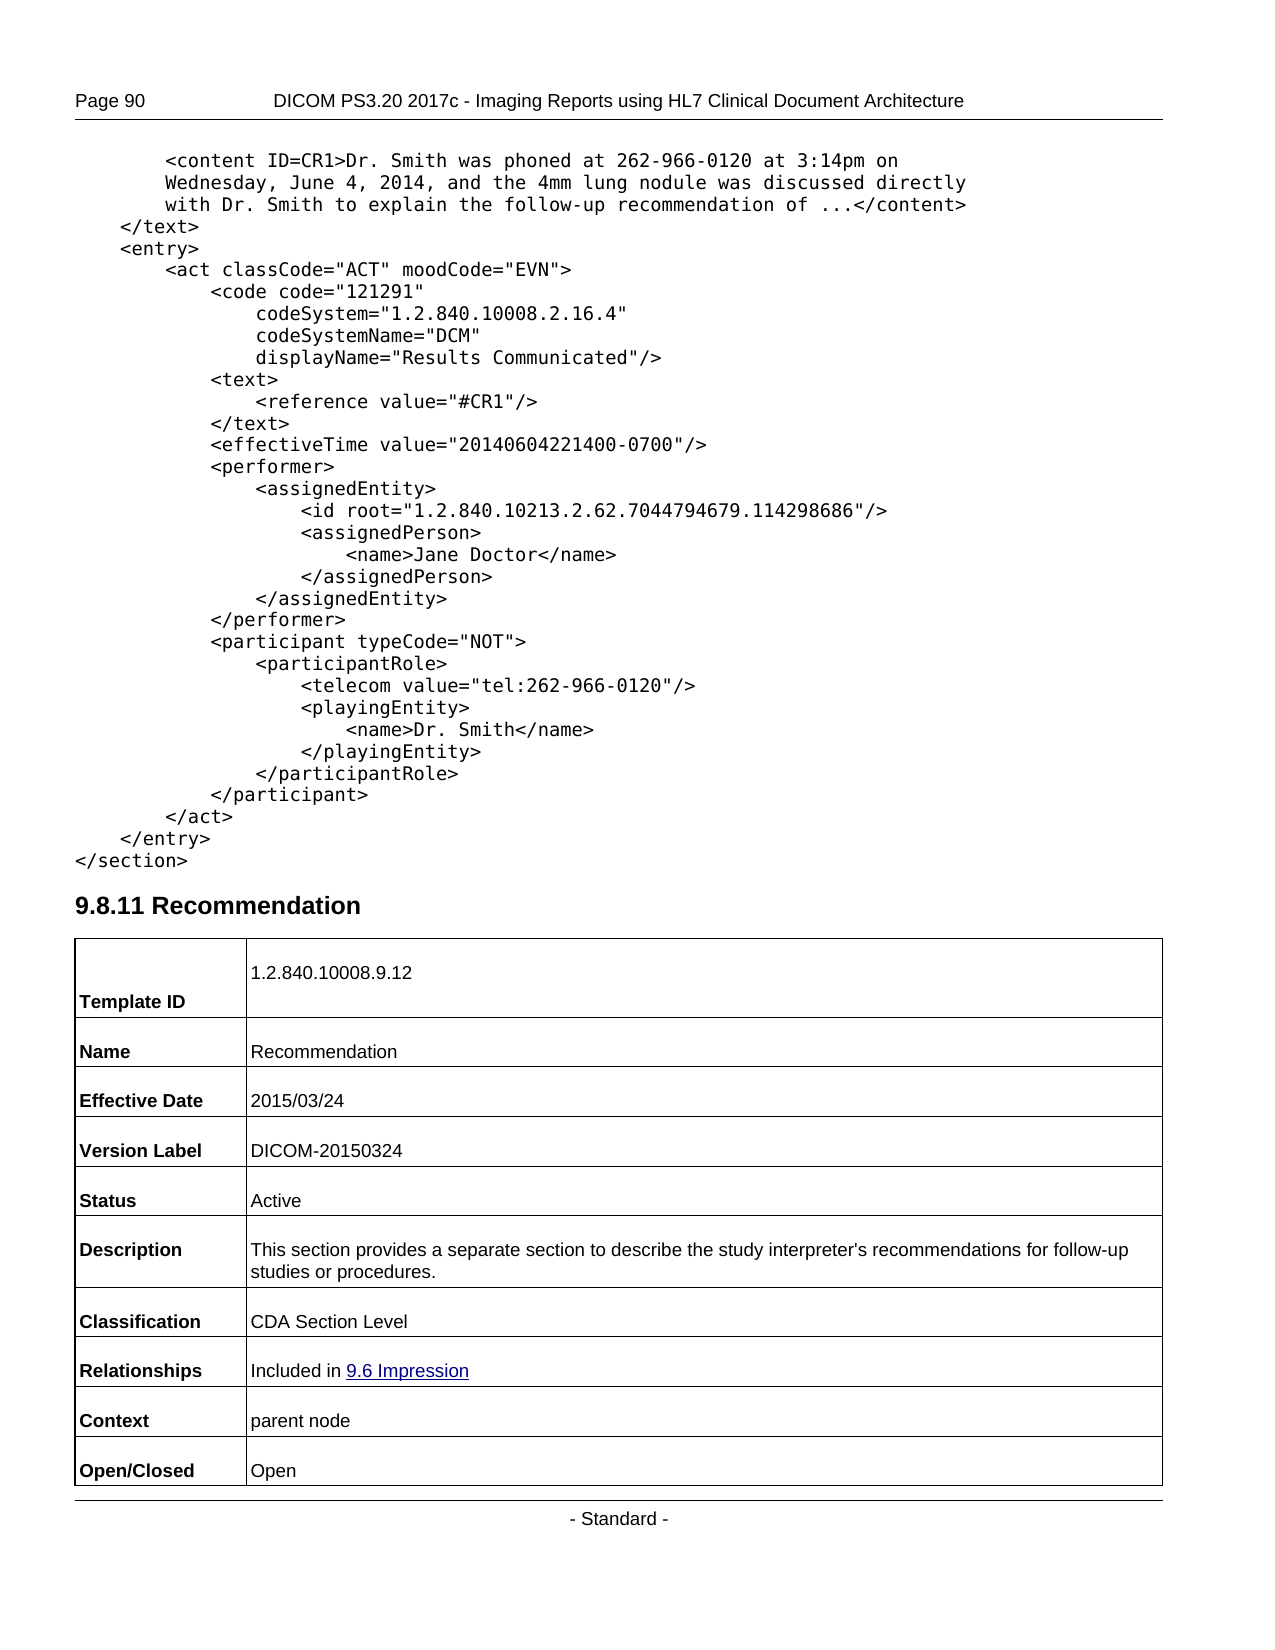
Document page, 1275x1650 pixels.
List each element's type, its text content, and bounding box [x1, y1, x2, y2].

table_cell Description [76, 1216, 246, 1287]
table_cell Open/Closed [76, 1437, 246, 1485]
table_cell Recommendation [247, 1018, 1162, 1066]
table_cell Open [247, 1437, 1162, 1485]
table_cell This section provides a separate section to describe the study interpreter's recommendations for follow-up studies or procedures. [247, 1216, 1162, 1287]
table_cell Active [247, 1167, 1162, 1215]
table_header 1.2.840.10008.9.12 [247, 939, 1162, 1017]
table_cell Version Label [76, 1117, 246, 1166]
text 9.8.11 Recommendation [75, 891, 1162, 919]
table_cell Included in 9.6 Impression [247, 1337, 1162, 1386]
table_cell CDA Section Level [247, 1288, 1162, 1336]
table_cell Relationships [76, 1337, 246, 1386]
table_cell 2015/03/24 [247, 1067, 1162, 1116]
table_cell Classification [76, 1288, 246, 1336]
table_cell parent node [247, 1387, 1162, 1436]
table_cell Effective Date [76, 1067, 246, 1116]
table_cell DICOM-20150324 [247, 1117, 1162, 1166]
table_cell Context [76, 1387, 246, 1436]
table_cell Status [76, 1167, 246, 1215]
table_header Template ID [76, 939, 246, 1017]
table_cell Name [76, 1018, 246, 1066]
text <content ID=CR1>Dr. Smith was phoned at 262-966-0120 at 3:14pm on Wednesday, June 4, 2014, and the 4mm lung nodule was discussed directly with Dr. Smith to explain the follow-up recommendation of ...</content> </text> <entry> <act classCode="ACT" moodCode="EVN"> <code code="121291" codeSystem="1.2.840.10008.2.16.4" codeSystemName="DCM" displayName="Results Communicated"/> <text> <reference value="#CR1"/> </text> <effectiveTime value="20140604221400-0700"/> <performer> <assignedEntity> <id root="1.2.840.10213.2.62.7044794679.114298686"/> <assignedPerson> <name>Jane Doctor</name> </assignedPerson> </assignedEntity> </performer> <participant typeCode="NOT"> <participantRole> <telecom value="tel:262-966-0120"/> <playingEntity> <name>Dr. Smith</name> </playingEntity> </participantRole> </participant> </act> </entry> </section> [75, 150, 1162, 872]
